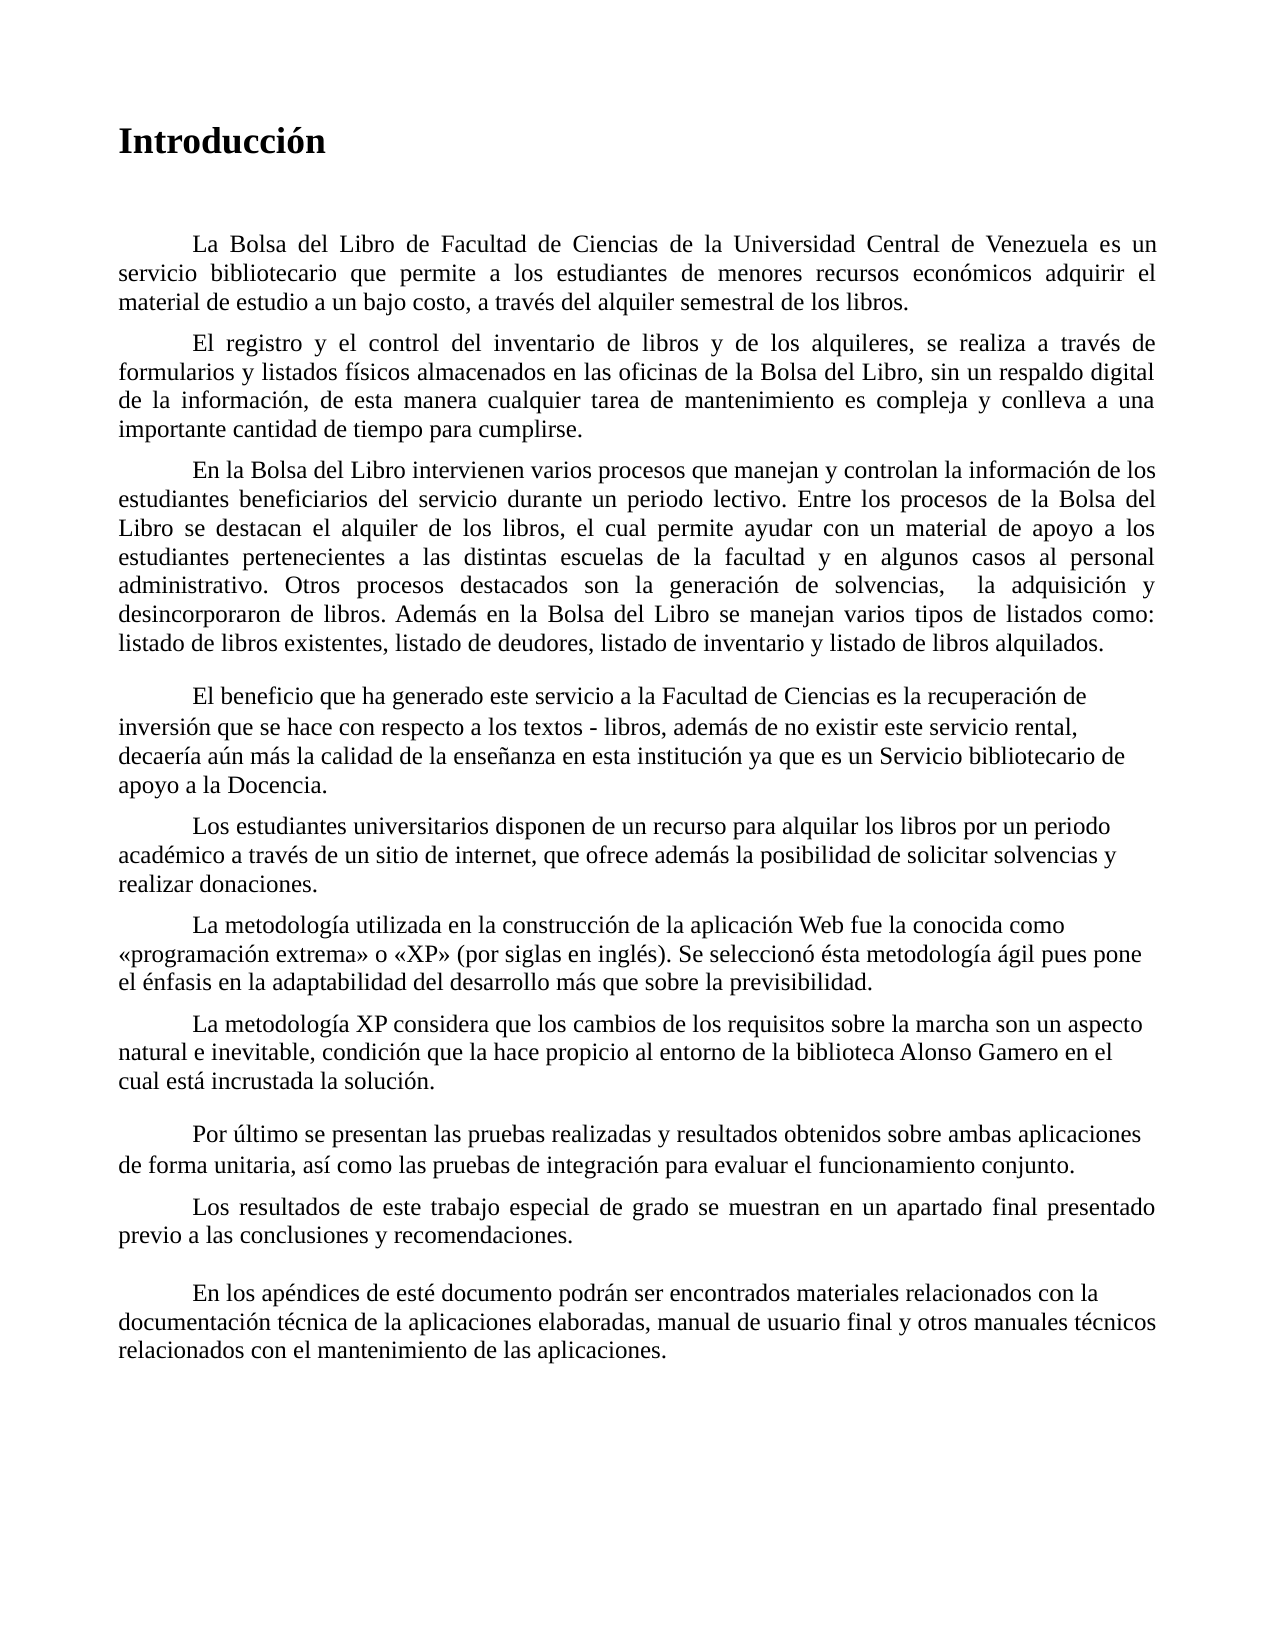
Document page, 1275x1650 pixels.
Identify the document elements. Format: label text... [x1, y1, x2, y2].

text Por último se presentan las pruebas realizadas y resultados obtenidos sobre ambas aplicaciones de forma unitaria, así como las pruebas de integración para evaluar el funcionamiento conjunto. [118, 1107, 1157, 1179]
text La Bolsa del Libro de Facultad de Ciencias de la Universidad Central de Venezuela es un servicio bibliotecario que permite a los estudiantes de menores recursos económicos adquirir el material de estudio a un bajo costo, a través del alquiler semestral de los libros. [118, 229, 1157, 316]
text El registro y el control del inventario de libros y de los alquileres, se realiza a través de formularios y listados físicos almacenados en las oficinas de la Bolsa del Libro, sin un respaldo digital de la información, de esta manera cualquier tarea de mantenimiento es compleja y conlleva a una importante cantidad de tiempo para cumplirse. [118, 328, 1157, 443]
text Los resultados de este trabajo especial de grado se muestran en un apartado final presentado previo a las conclusiones y recomendaciones. [118, 1192, 1157, 1249]
text Los estudiantes universitarios disponen de un recurso para alquilar los libros por un periodo académico a través de un sitio de internet, que ofrece además la posibilidad de solicitar solvencias y realizar donaciones. [118, 811, 1157, 897]
text El beneficio que ha generado este servicio a la Facultad de Ciencias es la recuperación de inversión que se hace con respecto a los textos - libros, además de no existir este servicio rental, decaería aún más la calidad de la enseñanza en esta institución ya que es un Servicio bibliotecario de apoyo a la Docencia. [118, 669, 1157, 799]
text En la Bolsa del Libro intervienen varios procesos que manejan y controlan la información de los estudiantes beneficiarios del servicio durante un periodo lectivo. Entre los procesos de la Bolsa del Libro se destacan el alquiler de los libros, el cual permite ayudar con un material de apoyo a los estudiantes pertenecientes a las distintas escuelas de la facultad y en algunos casos al personal administrativo. Otros procesos destacados son la generación de solvencias, la adquisición y desincorporaron de libros. Además en la Bolsa del Libro se manejan varios tipos de listados como: listado de libros existentes, listado de deudores, listado de inventario y listado de libros alquilados. [118, 456, 1157, 657]
text La metodología XP considera que los cambios de los requisitos sobre la marcha son un aspecto natural e inevitable, condición que la hace propicio al entorno de la biblioteca Alonso Gamero en el cual está incrustada la solución. [118, 1009, 1157, 1095]
text La metodología utilizada en la construcción de la aplicación Web fue la conocida como «programación extrema» o «XP» (por siglas en inglés). Se seleccionó ésta metodología ágil pues pone el énfasis en la adaptabilidad del desarrollo más que sobre la previsibilidad. [118, 910, 1157, 996]
text En los apéndices de esté documento podrán ser encontrados materiales relacionados con la documentación técnica de la aplicaciones elaboradas, manual de usuario final y otros manuales técnicos relacionados con el mantenimiento de las aplicaciones. [118, 1278, 1157, 1364]
text Introducción [118, 118, 1157, 161]
